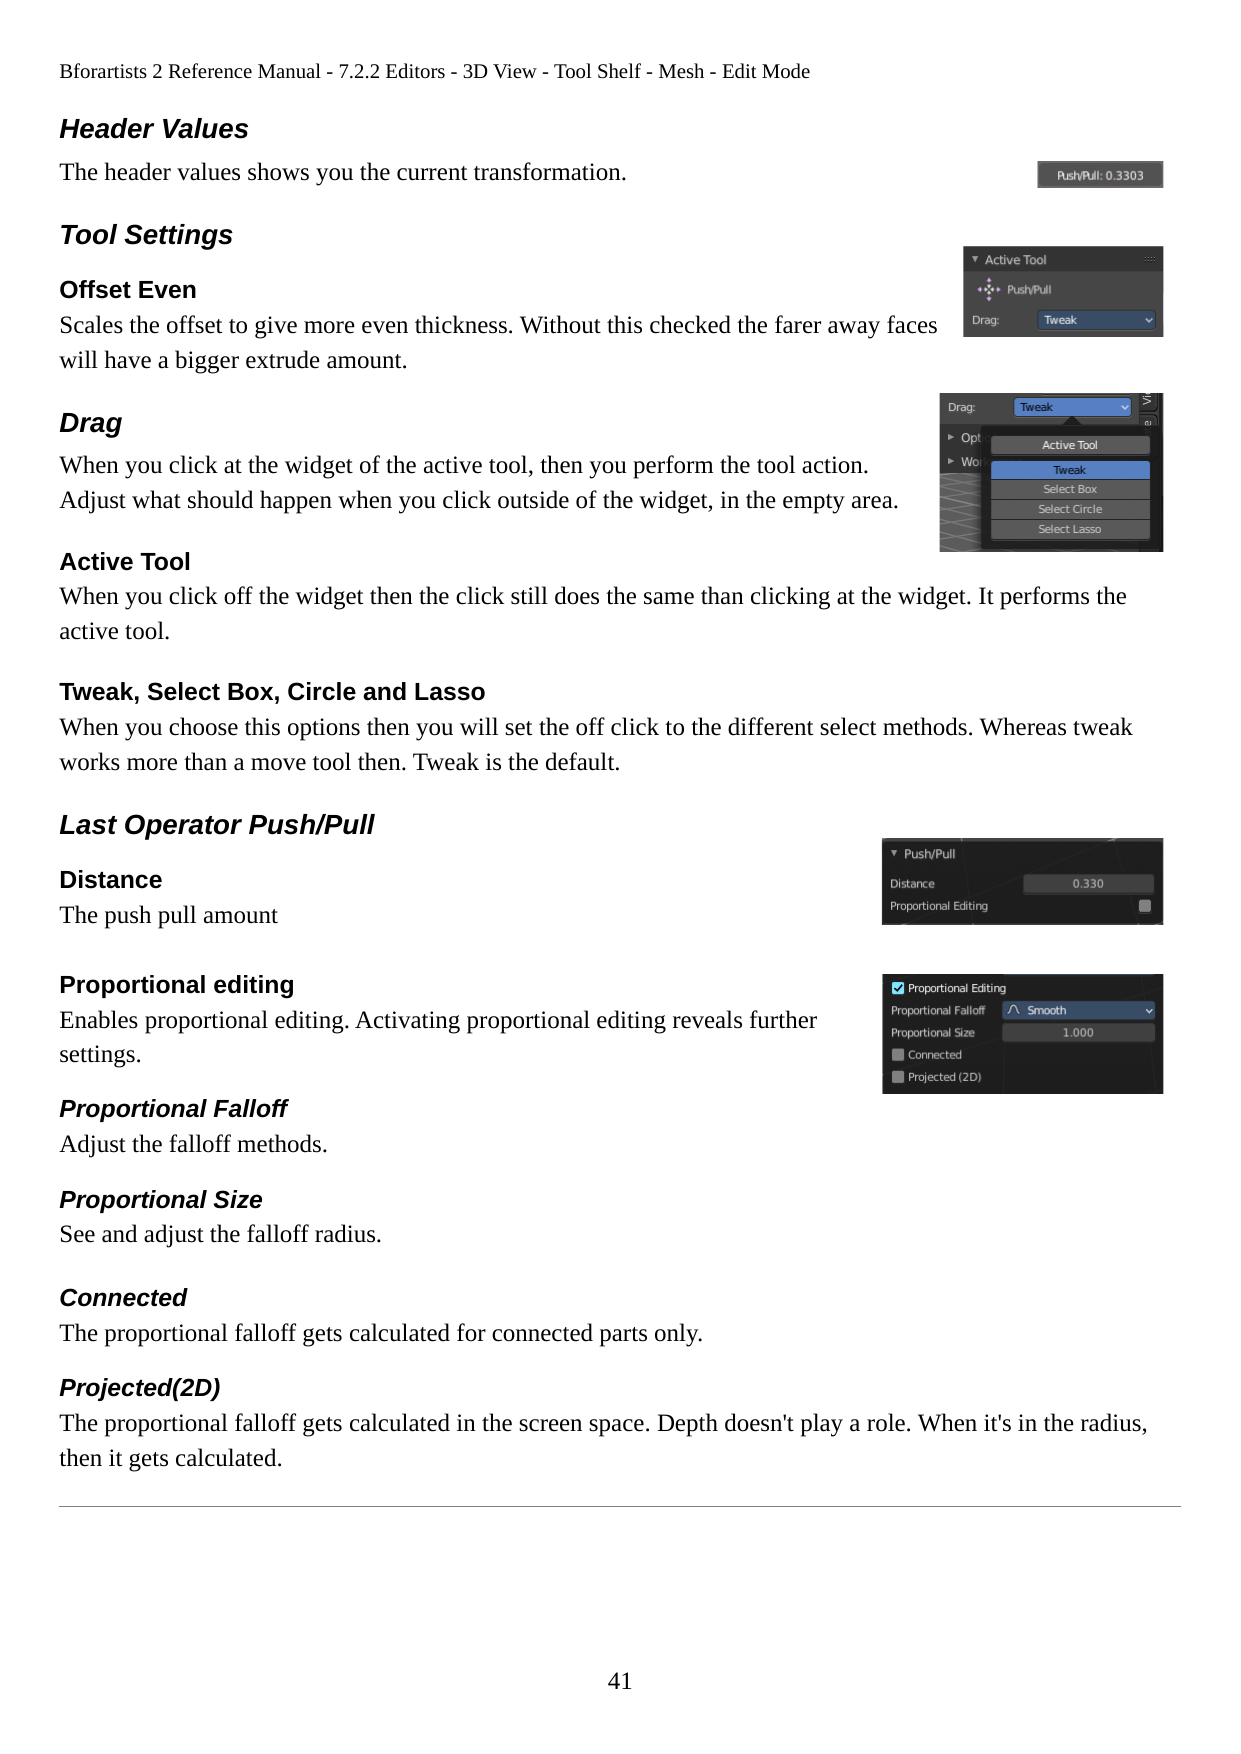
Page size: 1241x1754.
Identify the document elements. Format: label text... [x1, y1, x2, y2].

text When you click off the widget then the click still does the same than clicking at the widget. It performs the active tool. [59, 581, 1181, 645]
text Adjust the falloff methods. [59, 1129, 1181, 1158]
subtitle Proportional Falloff [59, 1094, 1181, 1123]
picture [881, 838, 1164, 925]
subtitle [1164, 406, 1181, 438]
subtitle Connected [59, 1283, 1181, 1312]
subtitle Header Values [59, 113, 1181, 144]
picture [882, 974, 1164, 1094]
text Enables proportional editing. Activating proportional editing reveals further settings. [59, 1005, 882, 1068]
subtitle Active Tool [59, 547, 1181, 575]
subtitle Proportional Size [59, 1185, 1181, 1213]
subtitle Drag [59, 406, 939, 438]
text When you choose this options then you will set the off click to the different select methods. Whereas tweak works more than a move tool then. Tweak is the default. [59, 712, 1181, 776]
subtitle Projected(2D) [59, 1373, 1181, 1402]
subtitle Proportional editing [59, 970, 1181, 998]
subtitle Offset Even [59, 275, 963, 304]
text When you click at the widget of the active tool, then you perform the tool action. Adjust what should happen when you click outside of the widget, in the empty area. [59, 451, 939, 514]
text The proportional falloff gets calculated in the screen space. Depth doesn't play a role. When it's in the radius, then it gets calculated. [59, 1408, 1181, 1471]
subtitle Tweak, Select Box, Circle and Lasso [59, 677, 1181, 706]
subtitle Last Operator Push/Pull [59, 808, 1181, 840]
subtitle Tool Settings [59, 218, 1181, 250]
text See and adjust the falloff radius. [59, 1219, 1181, 1248]
picture [963, 246, 1164, 337]
text Scales the offset to give more even thickness. Without this checked the farer away faces will have a bigger extrude amount. [59, 310, 1181, 373]
text The header values shows you the current transformation. [59, 157, 1181, 186]
subtitle [1164, 275, 1181, 304]
text The push pull amount [59, 900, 1181, 929]
picture [939, 393, 1164, 552]
text The proportional falloff gets calculated for connected parts only. [59, 1318, 1181, 1347]
subtitle Distance [59, 865, 881, 894]
picture [1037, 161, 1164, 188]
subtitle [1164, 865, 1181, 894]
